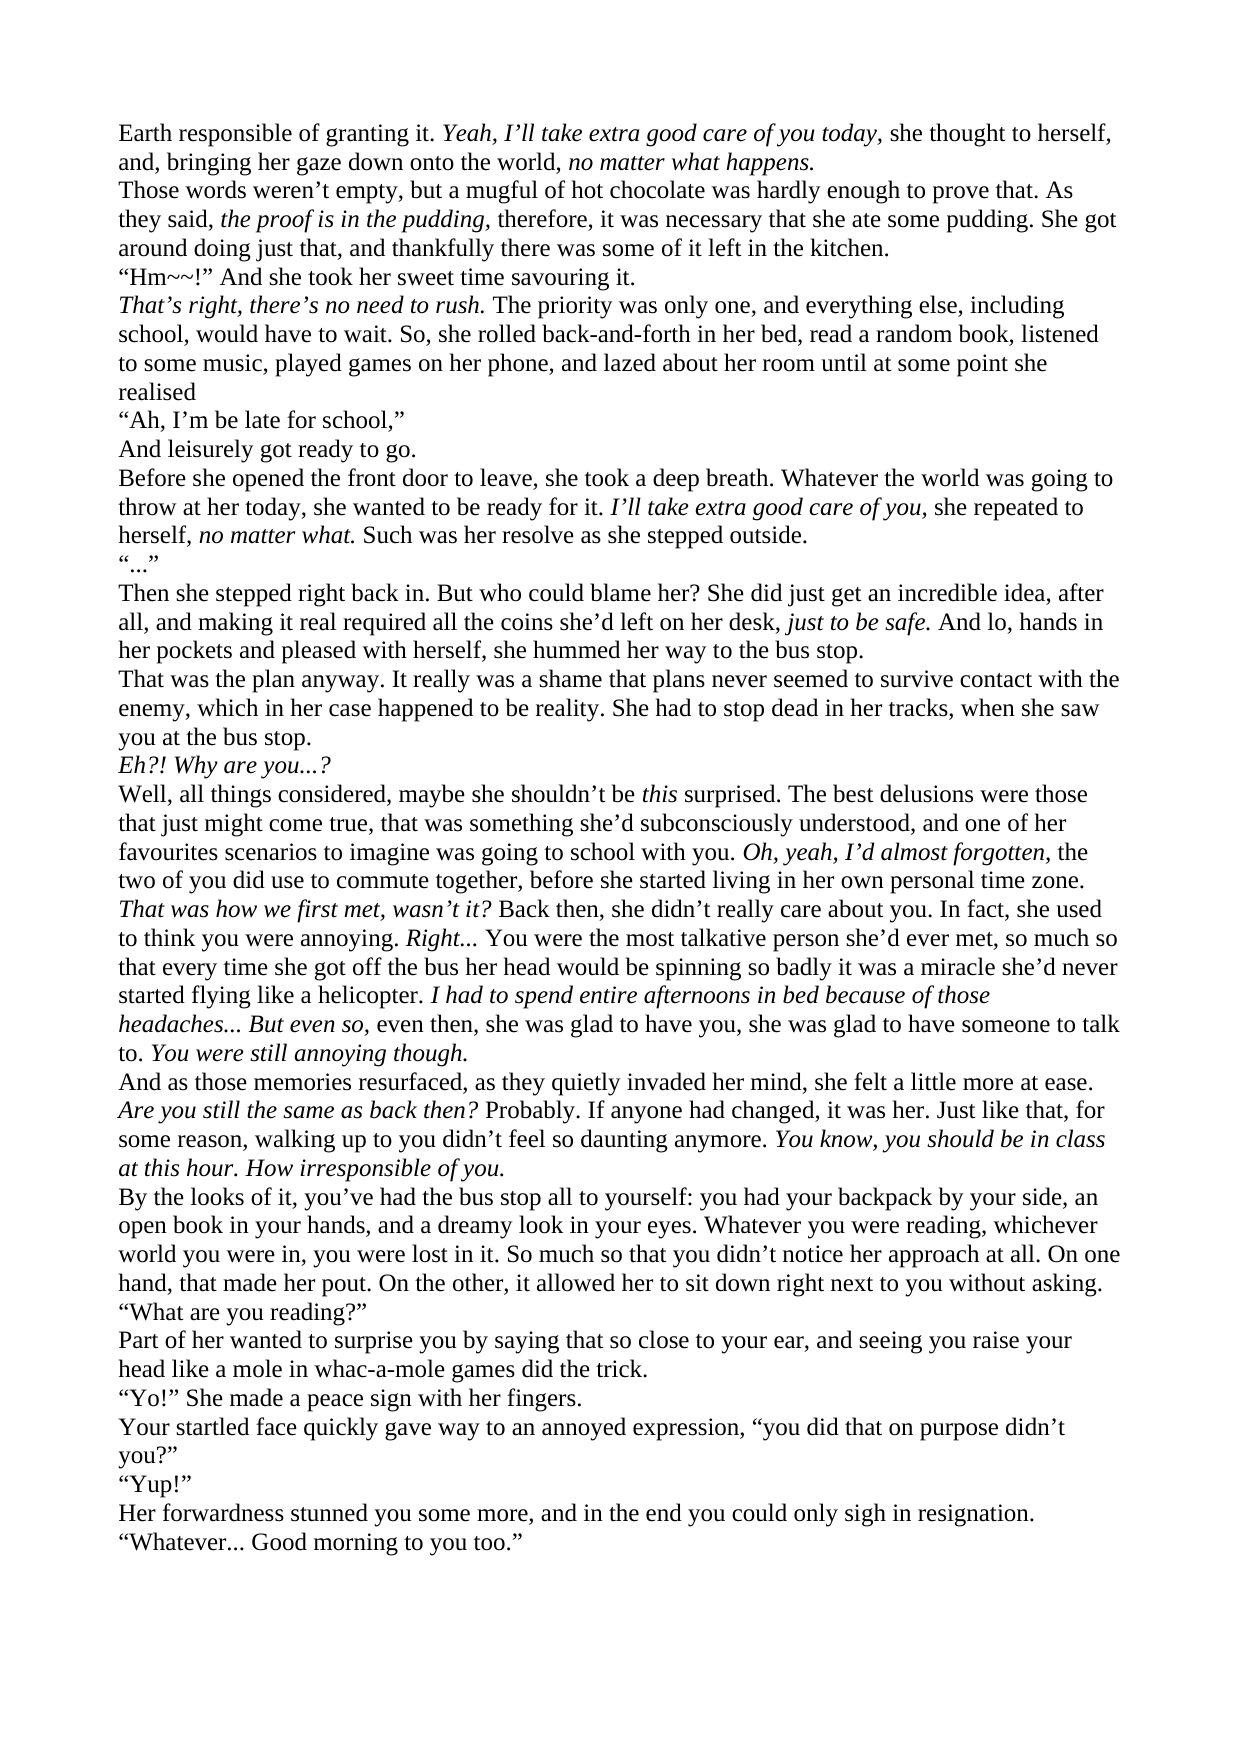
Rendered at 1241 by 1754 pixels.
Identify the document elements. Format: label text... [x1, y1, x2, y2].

text Before she opened the front door to leave, she took a deep breath. Whatever the world was going to throw at her today, she wanted to be ready for it. I’ll take extra good care of you, she repeated to herself, no matter what. Such was her resolve as she stepped outside. [118, 463, 1122, 549]
text “...” [118, 549, 1122, 578]
text By the looks of it, you’ve had the bus stop all to yourself: you had your backpack by your side, an open book in your hands, and a dreamy look in your eyes. Whatever you were reading, whichever world you were in, you were lost in it. So much so that you didn’t notice her approach at all. On one hand, that made her pout. On the other, it allowed her to sit down right next to you without asking. [118, 1182, 1122, 1297]
text Earth responsible of granting it. Yeah, I’ll take extra good care of you today, she thought to herself, and, bringing her gaze down onto the world, no matter what happens. [118, 118, 1122, 176]
text That was the plan anyway. It really was a shame that plans never seemed to survive contact with the enemy, which in her case happened to be reality. She had to stop dead in her tracks, when she saw you at the bus stop. [118, 664, 1122, 751]
text “Yup!” [118, 1469, 1122, 1498]
text Then she stepped right back in. But who could blame her? She did just get an incredible idea, after all, and making it real required all the coins she’d left on her desk, just to be safe. And lo, hands in her pockets and pleased with herself, she hummed her way to the bus stop. [118, 578, 1122, 664]
text Her forwardness stunned you some more, and in the end you could only sigh in resignation. [118, 1498, 1122, 1527]
text Eh?! Why are you...? [118, 751, 1122, 779]
text Your startled face quickly gave way to an annoyed expression, “you did that on purpose didn’t you?” [118, 1412, 1122, 1469]
text Those words weren’t empty, but a mugful of hot chocolate was hardly enough to prove that. As they said, the proof is in the pudding, therefore, it was necessary that she ate some pudding. She got around doing just that, and thankfully there was some of it left in the kitchen. [118, 176, 1122, 262]
text “What are you reading?” [118, 1297, 1122, 1326]
text “Yo!” She made a peace sign with her fingers. [118, 1383, 1122, 1412]
text Part of her wanted to surprise you by saying that so close to your ear, and seeing you raise your head like a mole in whac-a-mole games did the trick. [118, 1326, 1122, 1383]
text And as those memories resurfaced, as they quietly invaded her mind, she felt a little more at ease. Are you still the same as back then? Probably. If anyone had changed, it was her. Just like that, for some reason, walking up to you didn’t feel so daunting anymore. You know, you should be in class at this hour. How irresponsible of you. [118, 1067, 1122, 1182]
text “Hm~~!” And she took her sweet time savouring it. [118, 262, 1122, 291]
text And leisurely got ready to go. [118, 434, 1122, 463]
text “Ah, I’m be late for school,” [118, 406, 1122, 434]
text Well, all things considered, maybe she shouldn’t be this surprised. The best delusions were those that just might come true, that was something she’d subconsciously understood, and one of her favourites scenarios to imagine was going to school with you. Oh, yeah, I’d almost forgotten, the two of you did use to commute together, before she started living in her own personal time zone. That was how we first met, wasn’t it? Back then, she didn’t really care about you. In fact, she used to think you were annoying. Right... You were the most talkative person she’d ever met, so much so that every time she got off the bus her head would be spinning so badly it was a miracle she’d never started flying like a helicopter. I had to spend entire afternoons in bed because of those headaches... But even so, even then, she was glad to have you, she was glad to have someone to talk to. You were still annoying though. [118, 779, 1122, 1067]
text “Whatever... Good morning to you too.” [118, 1527, 1122, 1556]
text That’s right, there’s no need to rush. The priority was only one, and everything else, including school, would have to wait. So, she rolled back-and-forth in her bed, read a random book, listened to some music, played games on her phone, and lazed about her room until at some point she realised [118, 291, 1122, 406]
